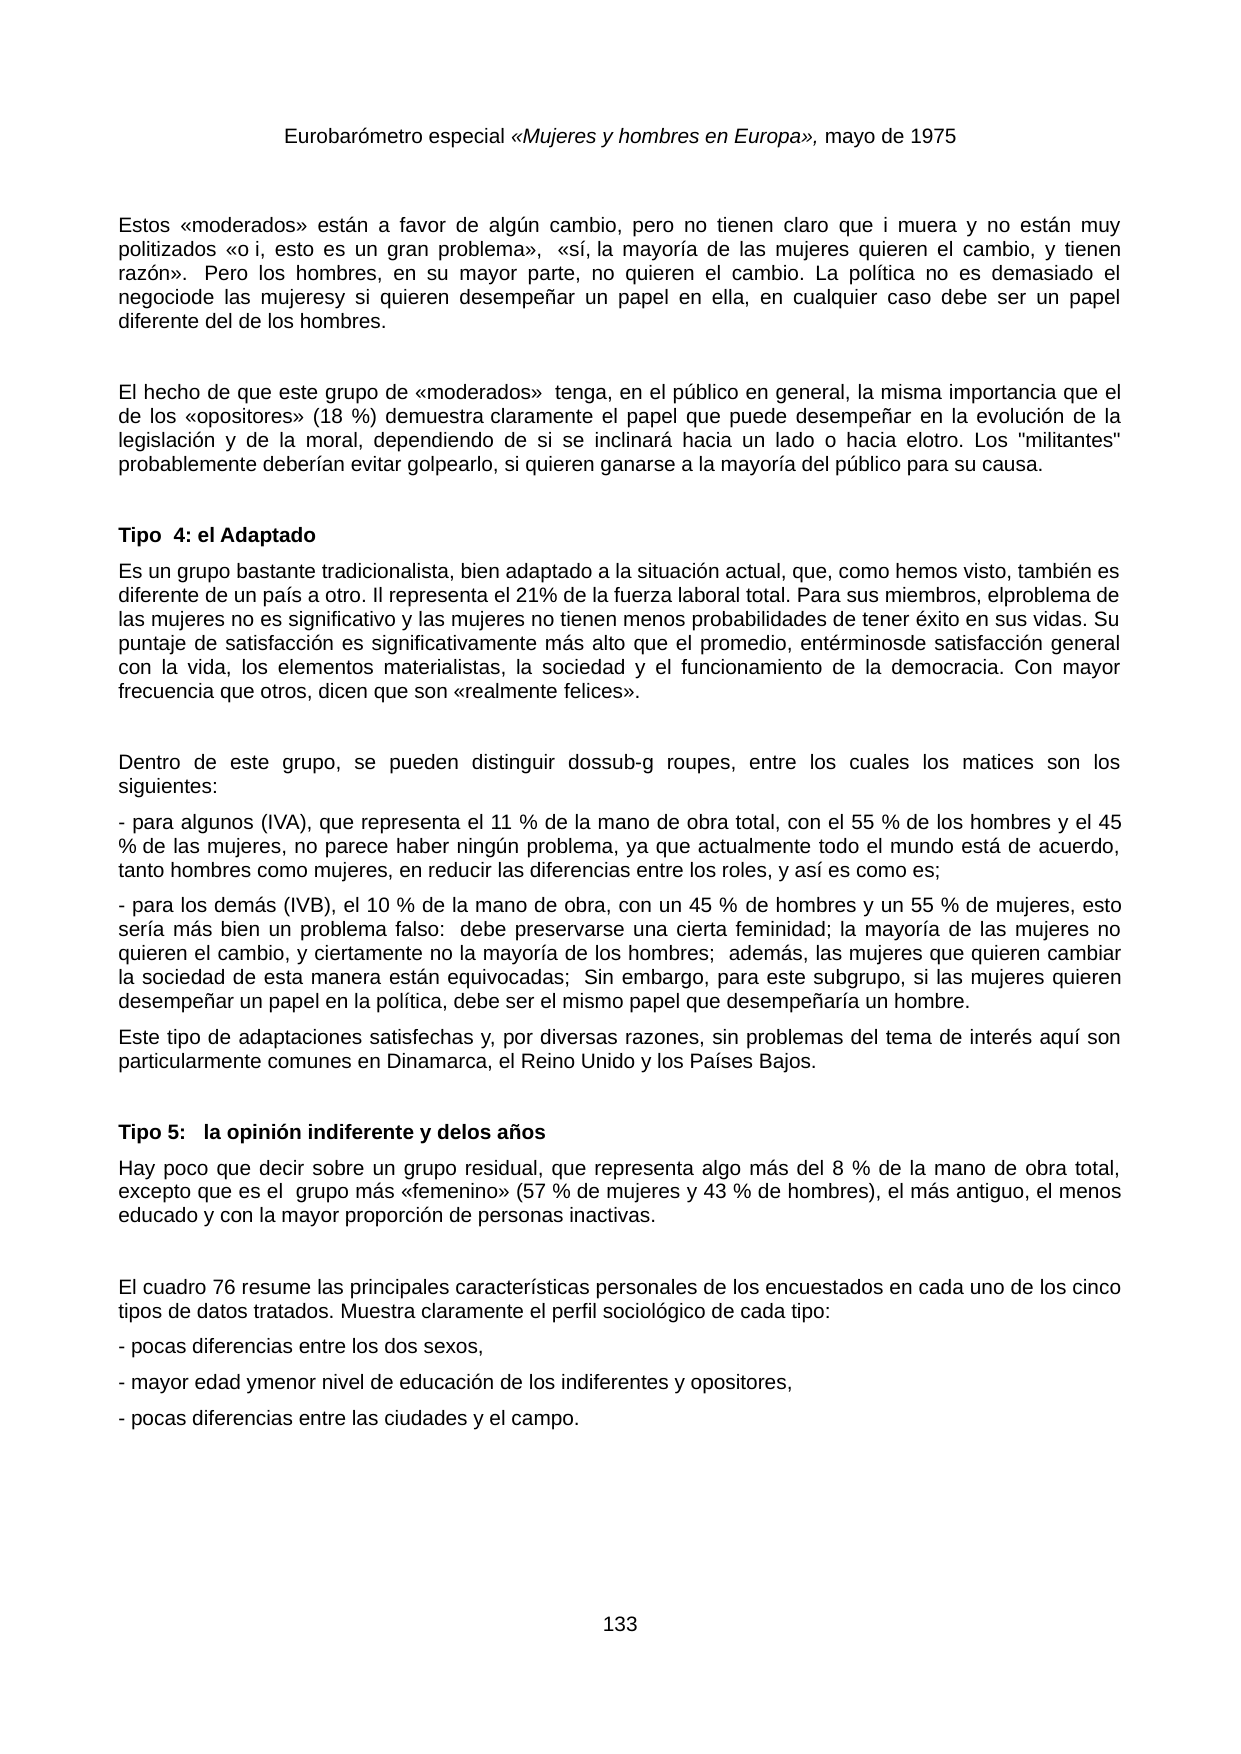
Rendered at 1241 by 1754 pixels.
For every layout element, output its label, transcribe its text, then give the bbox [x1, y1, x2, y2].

text - pocas diferencias entre los dos sexos, [118, 1334, 1122, 1358]
text - para los demás (IVB), el 10 % de la mano de obra, con un 45 % de hombres y un 55 % de mujeres, esto sería más bien un problema falso: debe preservarse una cierta feminidad; la mayoría de las mujeres no quieren el cambio, y ciertamente no la mayoría de los hombres; además, las mujeres que quieren cambiar la sociedad de esta manera están equivocadas; Sin embargo, para este subgrupo, si las mujeres quieren desempeñar un papel en la política, debe ser el mismo papel que desempeñaría un hombre. [118, 893, 1122, 1013]
text Tipo 4: el Adaptado [118, 523, 1122, 547]
text Tipo 5: la opinión indiferente y delos años [118, 1120, 1122, 1144]
text El cuadro 76 resume las principales características personales de los encuestados en cada uno de los cinco tipos de datos tratados. Muestra claramente el perfil sociológico de cada tipo: [118, 1274, 1122, 1322]
text Este tipo de adaptaciones satisfechas y, por diversas razones, sin problemas del tema de interés aquí son particularmente comunes en Dinamarca, el Reino Unido y los Países Bajos. [118, 1024, 1122, 1072]
text Dentro de este grupo, se pueden distinguir dossub-g roupes, entre los cuales los matices son los siguientes: [118, 750, 1122, 798]
text - mayor edad ymenor nivel de educación de los indiferentes y opositores, [118, 1370, 1122, 1394]
text Estos «moderados» están a favor de algún cambio, pero no tienen claro que i muera y no están muy politizados «o i, esto es un gran problema», «sí, la mayoría de las mujeres quieren el cambio, y tienen razón». Pero los hombres, en su mayor parte, no quieren el cambio. La política no es demasiado el negociode las mujeresy si quieren desempeñar un papel en ella, en cualquier caso debe ser un papel diferente del de los hombres. [118, 213, 1122, 333]
text El hecho de que este grupo de «moderados» tenga, en el público en general, la misma importancia que el de los «opositores» (18 %) demuestra claramente el papel que puede desempeñar en la evolución de la legislación y de la moral, dependiendo de si se inclinará hacia un lado o hacia elotro. Los "militantes" probablemente deberían evitar golpearlo, si quieren ganarse a la mayoría del público para su causa. [118, 380, 1122, 476]
text - para algunos (IVA), que representa el 11 % de la mano de obra total, con el 55 % de los hombres y el 45 % de las mujeres, no parece haber ningún problema, ya que actualmente todo el mundo está de acuerdo, tanto hombres como mujeres, en reducir las diferencias entre los roles, y así es como es; [118, 809, 1122, 881]
text - pocas diferencias entre las ciudades y el campo. [118, 1405, 1122, 1429]
text Hay poco que decir sobre un grupo residual, que representa algo más del 8 % de la mano de obra total, excepto que es el grupo más «femenino» (57 % de mujeres y 43 % de hombres), el más antiguo, el menos educado y con la mayor proporción de personas inactivas. [118, 1155, 1122, 1227]
text Es un grupo bastante tradicionalista, bien adaptado a la situación actual, que, como hemos visto, también es diferente de un país a otro. Il representa el 21% de la fuerza laboral total. Para sus miembros, elproblema de las mujeres no es significativo y las mujeres no tienen menos probabilidades de tener éxito en sus vidas. Su puntaje de satisfacción es significativamente más alto que el promedio, entérminosde satisfacción general con la vida, los elementos materialistas, la sociedad y el funcionamiento de la democracia. Con mayor frecuencia que otros, dicen que son «realmente felices». [118, 559, 1122, 703]
